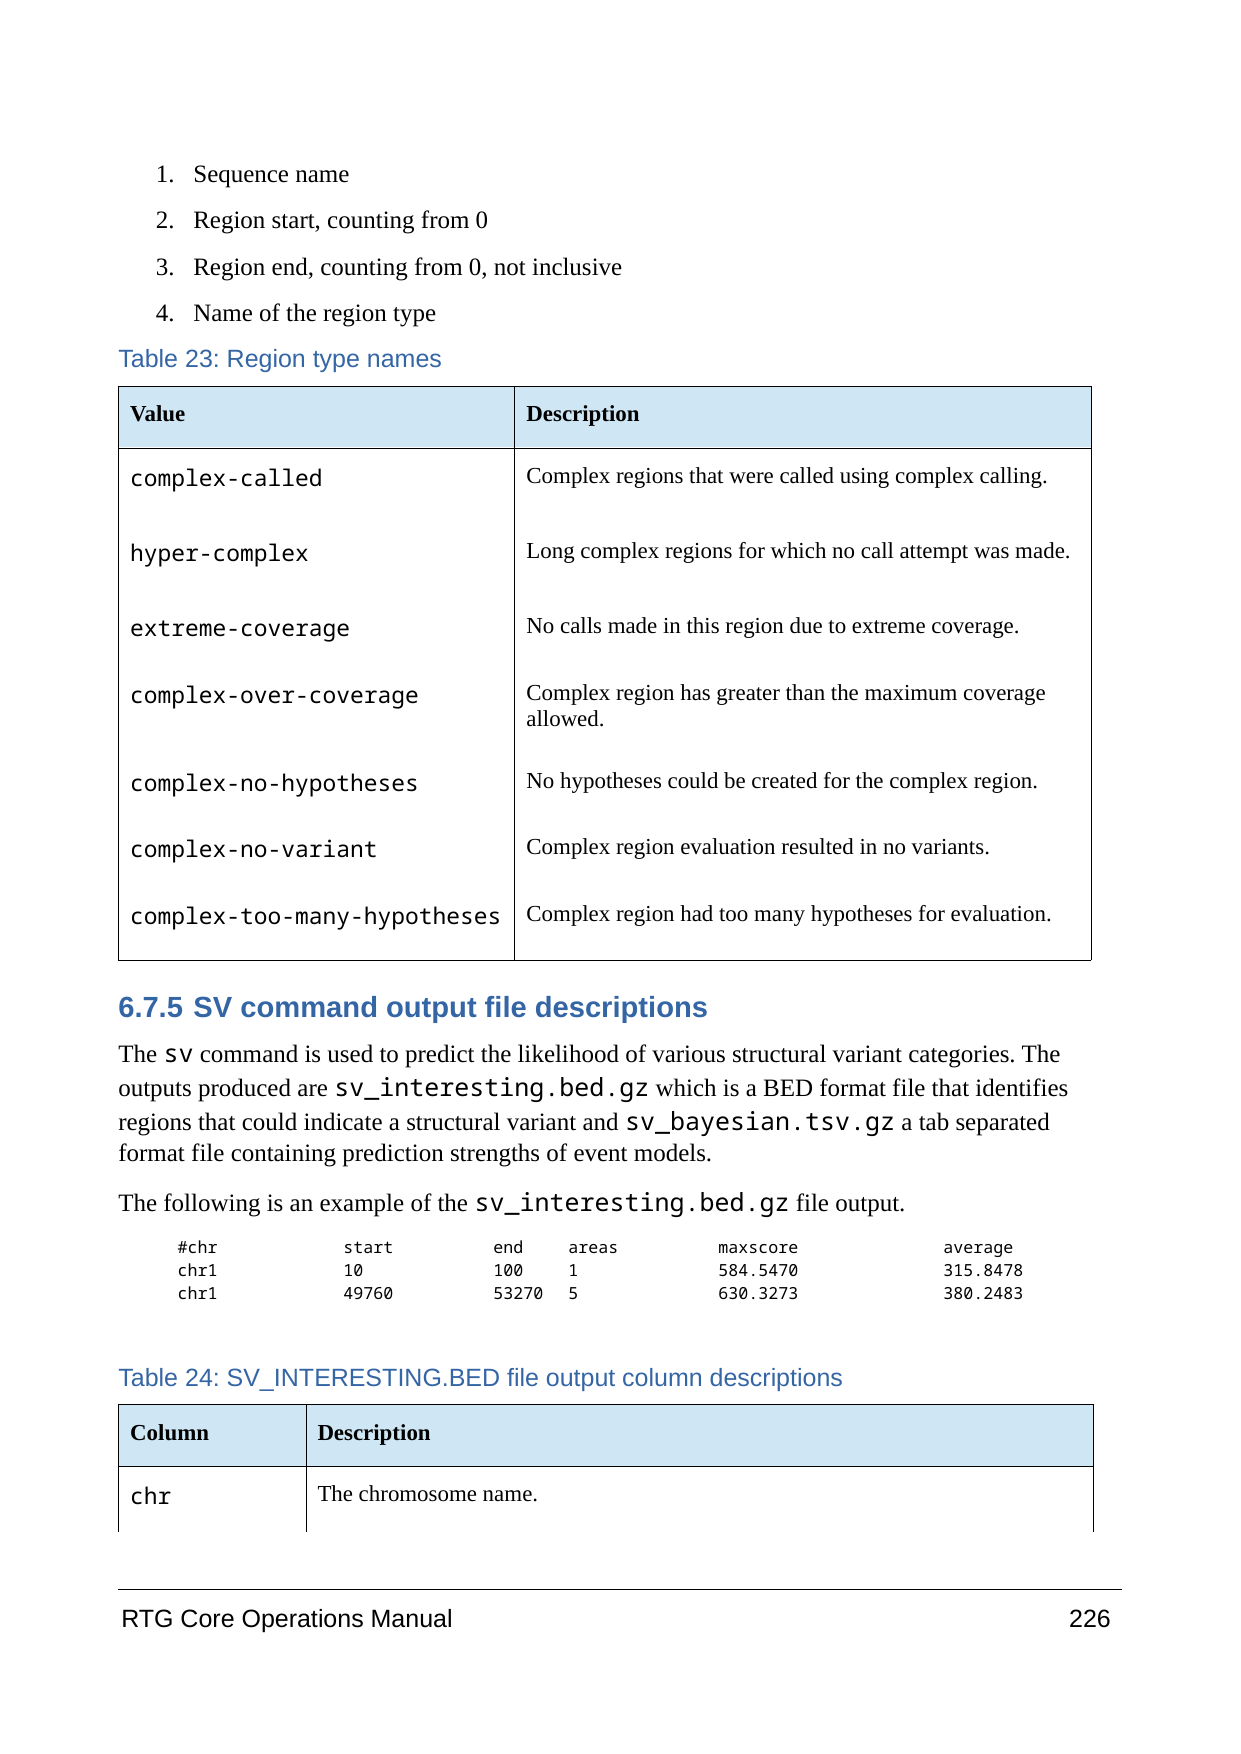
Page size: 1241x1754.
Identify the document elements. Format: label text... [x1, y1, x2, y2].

table_cell Complex regions that were called using complex calling. [515, 449, 1091, 522]
list Region start, counting from 0 [156, 205, 1122, 234]
table_cell Complex region had too many hypotheses for evaluation. [515, 885, 1091, 960]
table_cell Complex region evaluation resulted in no variants. [515, 819, 1091, 885]
table_header Column [119, 1405, 306, 1466]
text Table 23: Region type names [118, 344, 1122, 373]
table_cell chr [119, 1467, 306, 1532]
text chr1 10 100 1 584.5470 315.8478 [177, 1259, 1122, 1282]
list Name of the region type [156, 298, 1122, 327]
list Region end, counting from 0, not inclusive [156, 252, 1122, 280]
text #chr start end areas maxscore average [177, 1236, 1122, 1259]
list Sequence name [156, 159, 1122, 187]
table_cell Long complex regions for which no call attempt was made. [515, 523, 1091, 597]
table_cell extreme-coverage [119, 598, 514, 664]
table_cell Complex region has greater than the maximum coverage allowed. [515, 664, 1091, 752]
text The following is an example of the sv_interesting.bed.gz file output. [118, 1184, 1122, 1218]
table_cell No calls made in this region due to extreme coverage. [515, 598, 1091, 664]
table_cell complex-too-many-hypotheses [119, 885, 514, 960]
table_cell The chromosome name. [307, 1467, 1093, 1532]
table_cell No hypotheses could be created for the complex region. [515, 752, 1091, 819]
text chr1 49760 53270 5 630.3273 380.2483 [177, 1282, 1122, 1304]
table_cell hyper-complex [119, 523, 514, 597]
subtitle SV command output file descriptions [118, 990, 1122, 1023]
text Table 24: SV_INTERESTING.BED file output column descriptions [118, 1362, 1122, 1391]
table_cell complex-called [119, 449, 514, 522]
table_cell complex-over-coverage [119, 664, 514, 752]
table_cell complex-no-hypotheses [119, 752, 514, 819]
table_header Value [119, 387, 514, 447]
table_header Description [515, 387, 1091, 447]
table_cell complex-no-variant [119, 819, 514, 885]
table_header Description [307, 1405, 1093, 1466]
text The sv command is used to predict the likelihood of various structural variant categories. The outputs produced are sv_interesting.bed.gz which is a BED format file that identifies regions that could indicate a structural variant and sv_bayesian.tsv.gz a tab separated format file containing prediction strengths of event models. [118, 1036, 1122, 1167]
